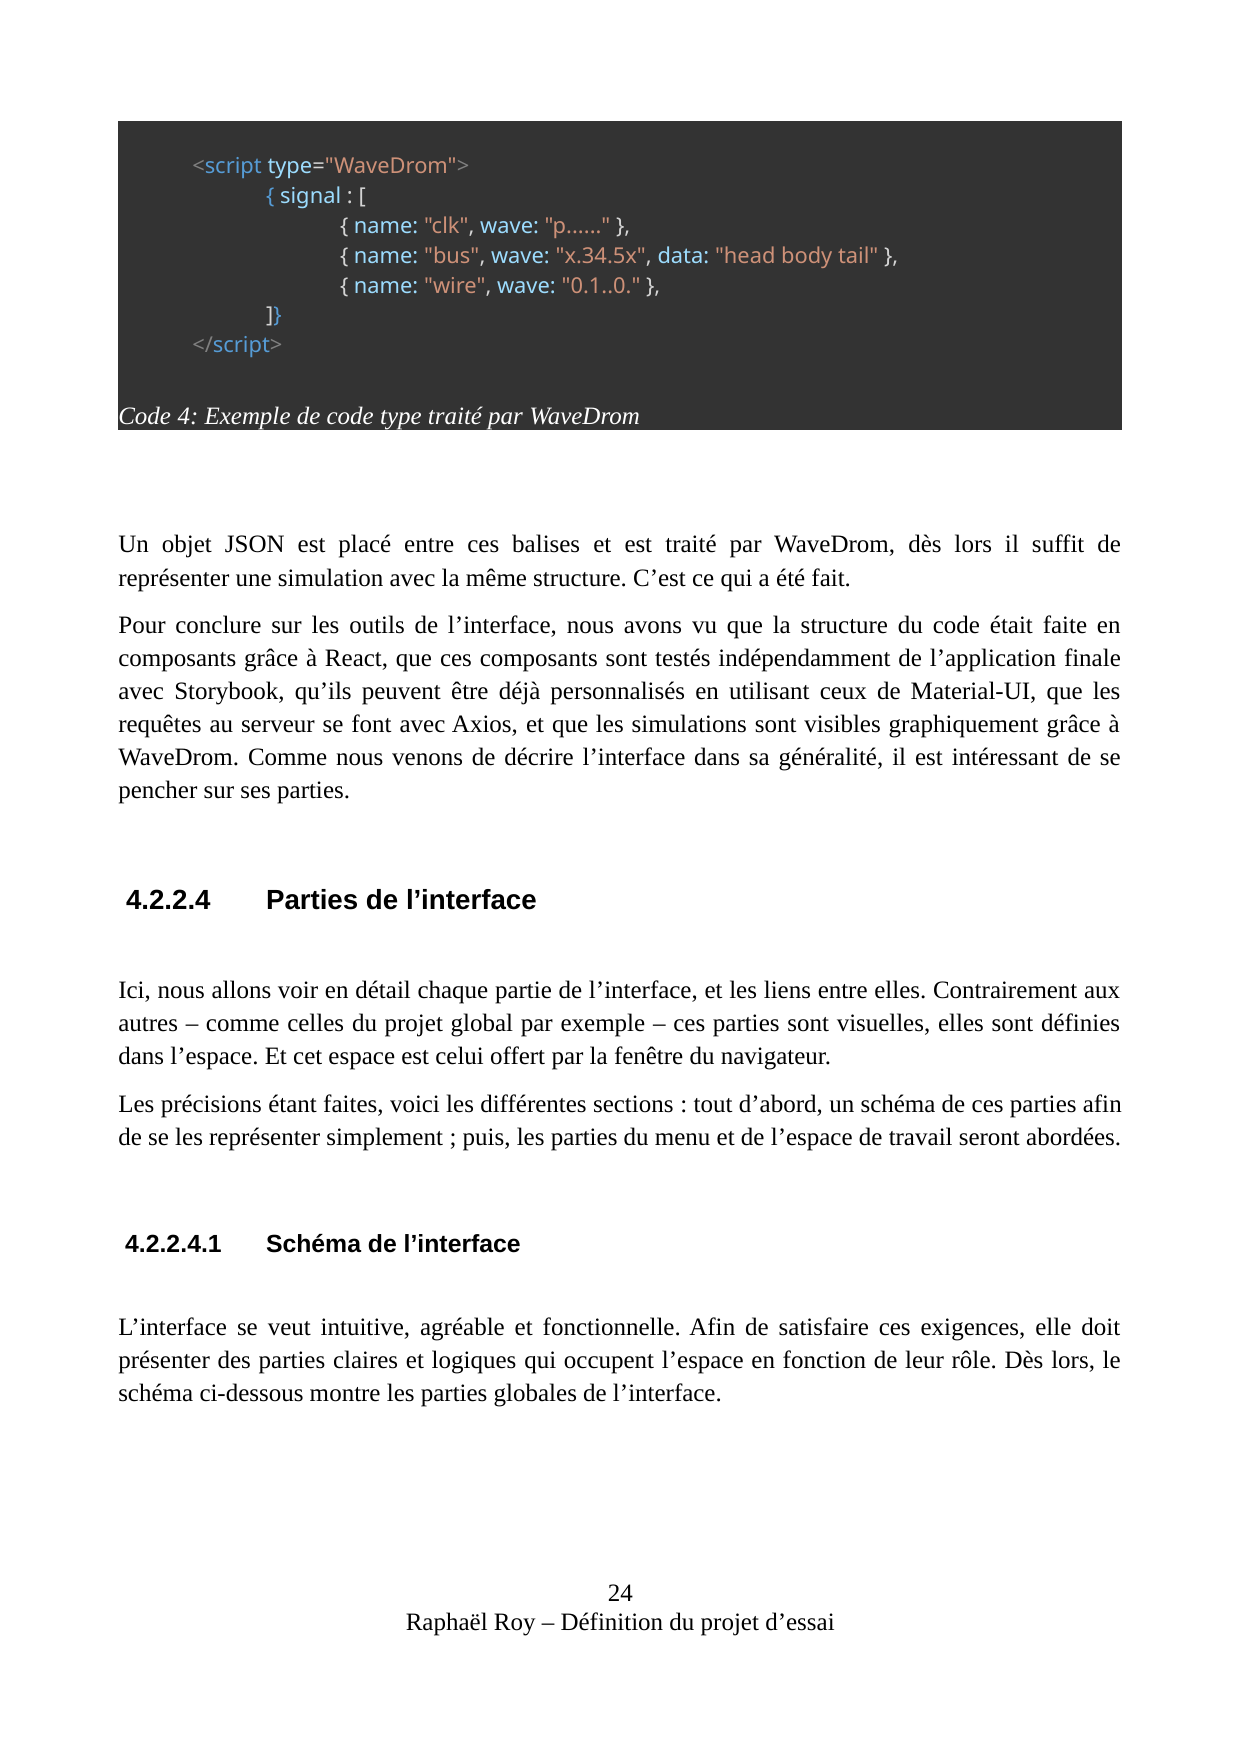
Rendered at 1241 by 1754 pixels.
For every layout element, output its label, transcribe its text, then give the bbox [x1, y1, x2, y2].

text { name: "wire", wave: "0.1..0." }, [118, 270, 1122, 299]
text </script> [118, 329, 1122, 359]
subtitle Parties de l’interface [118, 883, 1122, 915]
text Les précisions étant faites, voici les différentes sections : tout d’abord, un schéma de ces parties afin de se les représenter simplement ; puis, les parties du menu et de l’espace de travail seront abordées. [118, 1089, 1122, 1150]
text Code 4: Exemple de code type traité par WaveDrom [118, 401, 1122, 430]
text Un objet JSON est placé entre ces balises et est traité par WaveDrom, dès lors il suffit de représenter une simulation avec la même structure. C’est ce qui a été fait. [118, 529, 1122, 591]
text { signal : [ [118, 180, 1122, 210]
text <script type="WaveDrom"> [118, 151, 1122, 180]
text { name: "clk", wave: "p......" }, [118, 210, 1122, 240]
text ]} [118, 299, 1122, 329]
text { name: "bus", wave: "x.34.5x", data: "head body tail" }, [118, 240, 1122, 270]
text Pour conclure sur les outils de l’interface, nous avons vu que la structure du code était faite en composants grâce à React, que ces composants sont testés indépendamment de l’application finale avec Storybook, qu’ils peuvent être déjà personnalisés en utilisant ceux de Material-UI, que les requêtes au serveur se font avec Axios, et que les simulations sont visibles graphiquement grâce à WaveDrom. Comme nous venons de décrire l’interface dans sa généralité, il est intéressant de se pencher sur ses parties. [118, 610, 1122, 804]
text L’interface se veut intuitive, agréable et fonctionnelle. Afin de satisfaire ces exigences, elle doit présenter des parties claires et logiques qui occupent l’espace en fonction de leur rôle. Dès lors, le schéma ci-dessous montre les parties globales de l’interface. [118, 1312, 1122, 1407]
subtitle Schéma de l’interface [118, 1229, 1122, 1258]
text Ici, nous allons voir en détail chaque partie de l’interface, et les liens entre elles. Contrairement aux autres – comme celles du projet global par exemple – ces parties sont visuelles, elles sont définies dans l’espace. Et cet espace est celui offert par la fenêtre du navigateur. [118, 975, 1122, 1070]
